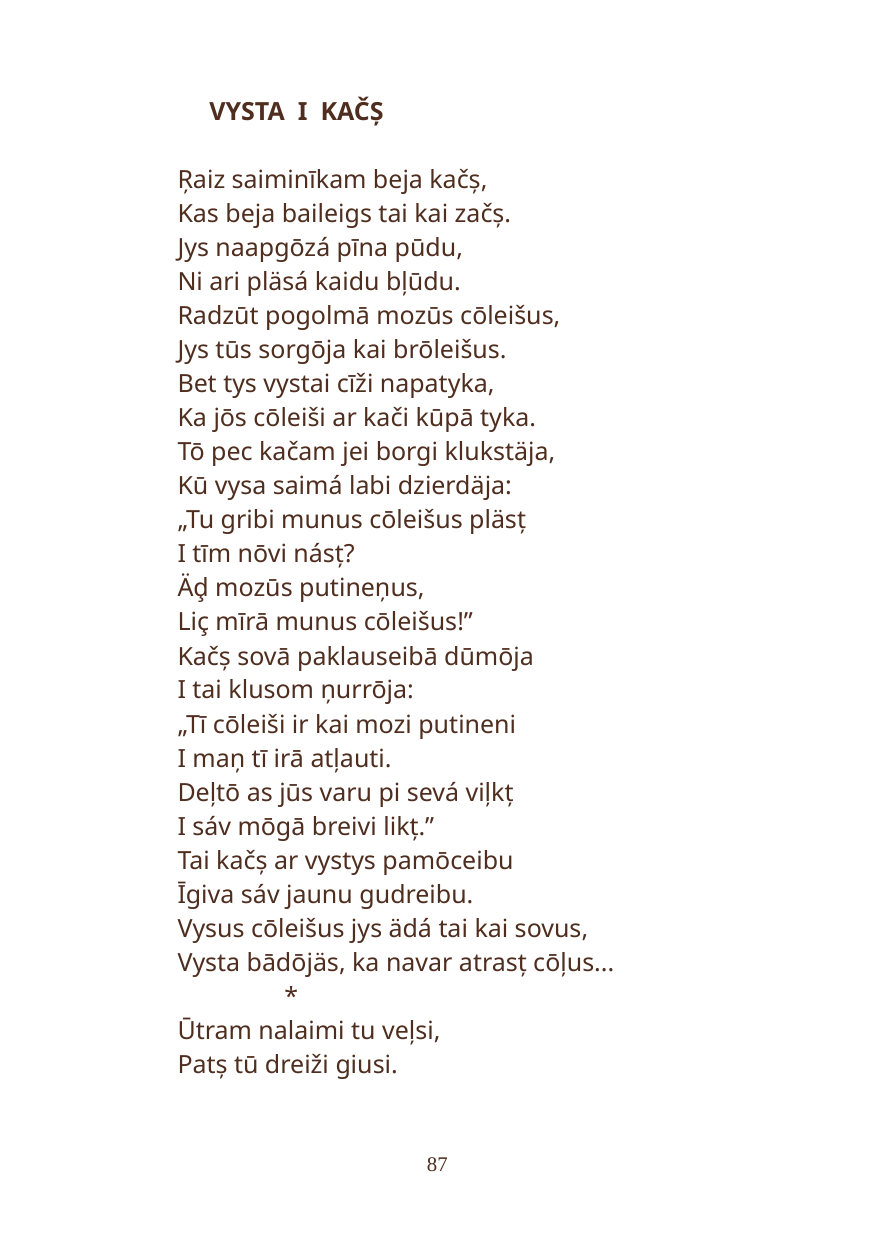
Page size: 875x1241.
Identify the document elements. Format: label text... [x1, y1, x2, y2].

text Patș tū dreiži giusi. [177, 1047, 815, 1081]
text I maņ tī irā atļauti. [177, 740, 815, 774]
text „Tu gribi munus cōleišus pläsț [177, 502, 815, 536]
text I sáv mōgā breivi likț.” [177, 808, 815, 842]
text „Tī cōleiši ir kai mozi putineni [177, 706, 815, 740]
text Bet tys vystai cīži napatyka, [177, 366, 815, 400]
text Ŗaiz saiminīkam beja kačș, [177, 161, 815, 195]
text Kas beja baileigs tai kai začș. [177, 195, 815, 229]
text I tai klusom ņurrōja: [177, 672, 815, 706]
text I tīm nōvi násț? [177, 536, 815, 570]
text Liç mīrā munus cōleišus!” [177, 604, 815, 638]
text Jys tūs sorgōja kai brōleišus. [177, 332, 815, 366]
text * [177, 979, 815, 1013]
text VYSTA I KAČȘ [177, 93, 815, 127]
text Tai kačș ar vystys pamōceibu [177, 842, 815, 877]
text Jys naapgōzá pīna pūdu, [177, 229, 815, 263]
text Kū vysa saimá labi dzierdäja: [177, 468, 815, 502]
text Ka jōs cōleiši ar kači kūpā tyka. [177, 400, 815, 434]
text Deļtō as jūs varu pi sevá viļkț [177, 774, 815, 808]
text Kačș sovā paklauseibā dūmōja [177, 638, 815, 672]
text Vysta bādōjäs, ka navar atrasț cōļus... [177, 945, 815, 979]
text Äḑ mozūs putineņus, [177, 570, 815, 604]
text Radzūt pogolmā mozūs cōleišus, [177, 297, 815, 332]
text Tō pec kačam jei borgi klukstäja, [177, 434, 815, 468]
text Ni ari pläsá kaidu bļūdu. [177, 263, 815, 297]
text Ūtram nalaimi tu veļsi, [177, 1013, 815, 1047]
text Īgiva sáv jaunu gudreibu. [177, 877, 815, 911]
text Vysus cōleišus jys ädá tai kai sovus, [177, 911, 815, 945]
